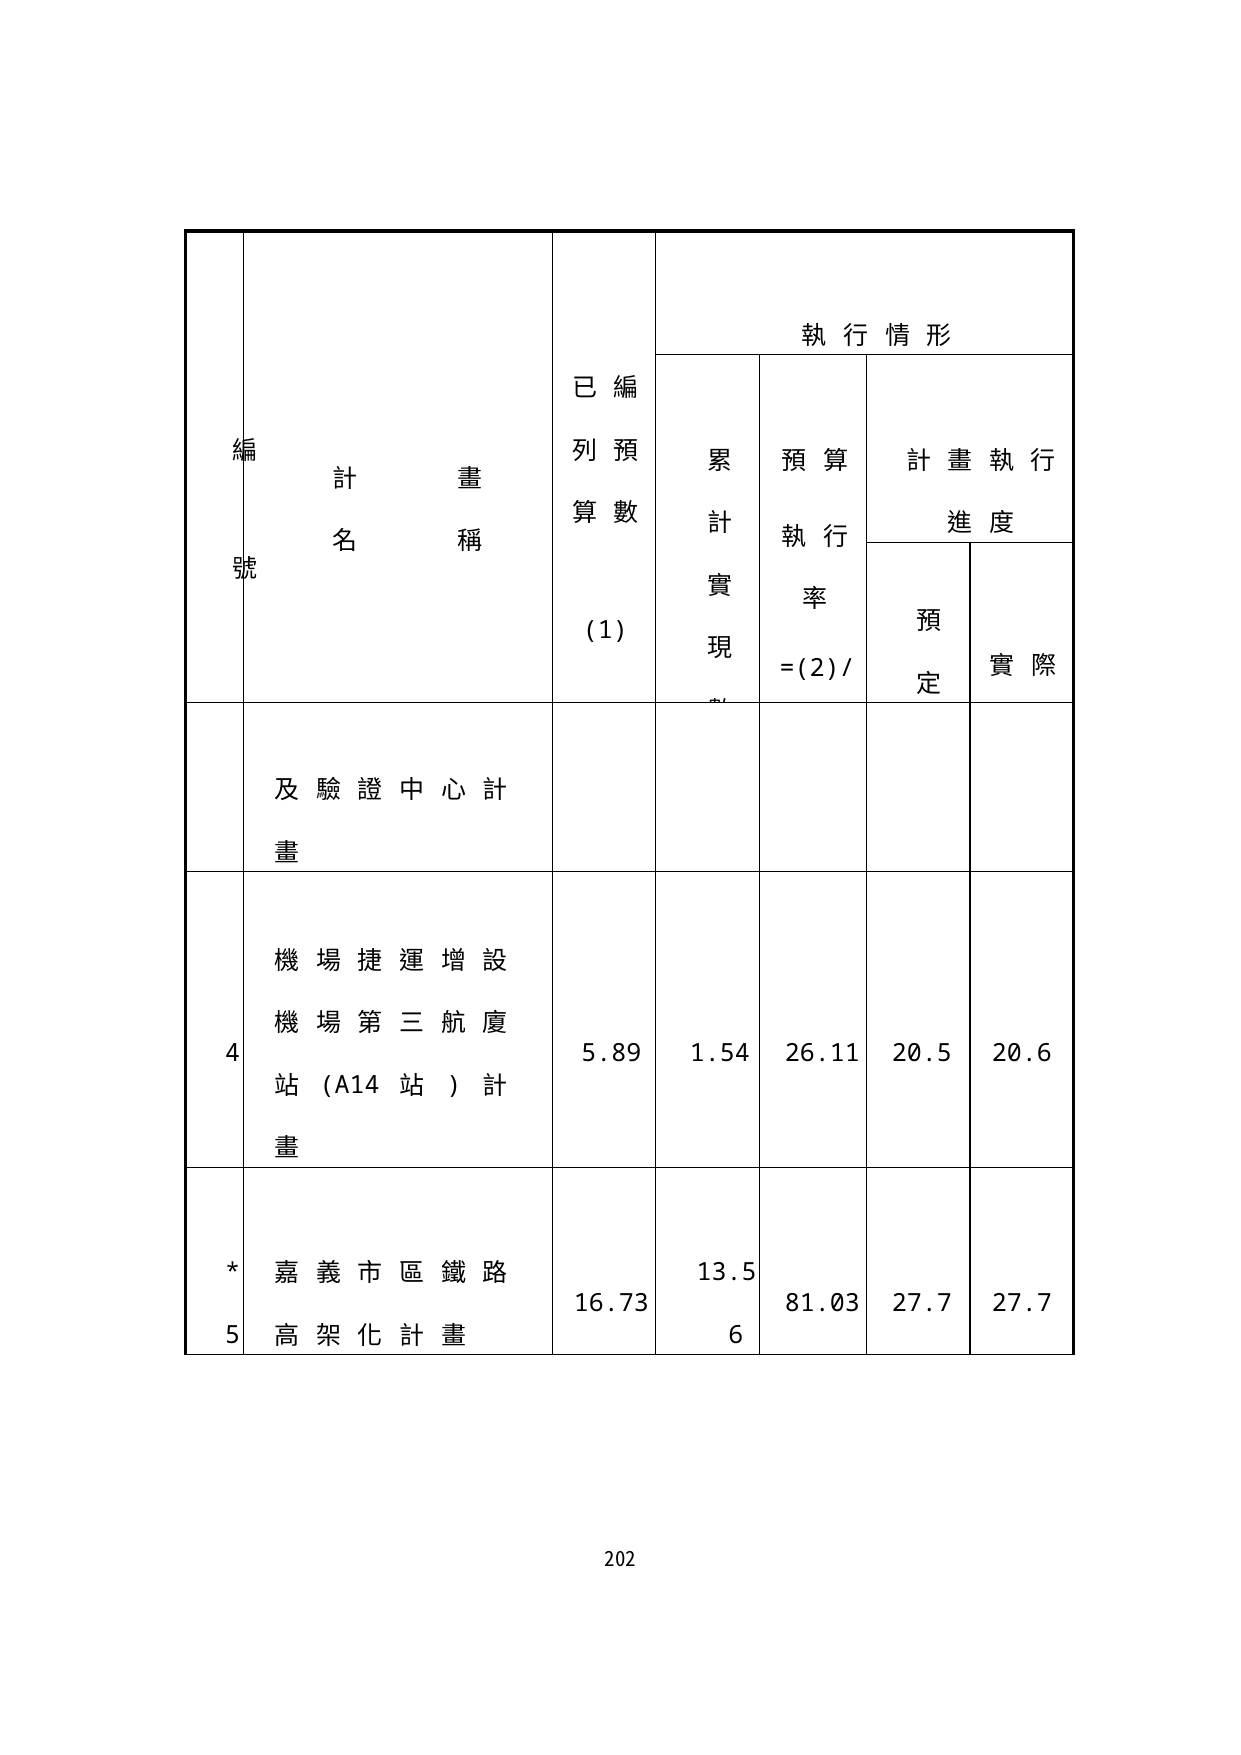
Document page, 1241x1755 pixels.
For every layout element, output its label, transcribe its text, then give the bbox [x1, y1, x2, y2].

table_cell *5 [187, 1168, 243, 1354]
table_cell 預算 執行率 =(2)/(1) [760, 355, 866, 702]
table_cell 1.54 [656, 872, 759, 1167]
table_header 已編列預算數 (1) [553, 233, 655, 702]
table_cell 16.73 [553, 1168, 655, 1354]
table_cell 21.14 [760, 703, 866, 871]
table_cell 4 [187, 872, 243, 1167]
table_cell 81.03 [760, 1168, 866, 1354]
table_header 計 畫 名 稱 [244, 233, 552, 702]
table_cell 實際 [971, 543, 1072, 702]
table_cell 27.7 [867, 1168, 969, 1354]
table_cell 26.11 [760, 872, 866, 1167]
table_cell 計畫執行進度 [867, 355, 1072, 542]
table_header 執行情形 [656, 233, 1072, 354]
table_cell 4.07 [656, 703, 759, 871]
table_cell 27.7 [971, 1168, 1072, 1354]
table_cell 5.89 [553, 872, 655, 1167]
table_cell [867, 703, 969, 871]
table_cell 20.5 [867, 872, 969, 1167]
table_cell 累計實現數(2) [656, 355, 759, 702]
table_cell [971, 703, 1072, 871]
table_cell 13.56 [656, 1168, 759, 1354]
table_cell [553, 703, 655, 871]
table_cell 預定 [867, 543, 969, 702]
table_cell 嘉義市區鐵路高架化計畫 [244, 1168, 552, 1354]
table_cell 機場捷運增設機場第三航廈站(A14站)計畫 [244, 872, 552, 1167]
table_header 編 號 [187, 233, 243, 702]
table_cell 及驗證中心計畫 [244, 703, 552, 871]
table_cell 20.6 [971, 872, 1072, 1167]
table_cell [187, 703, 243, 871]
